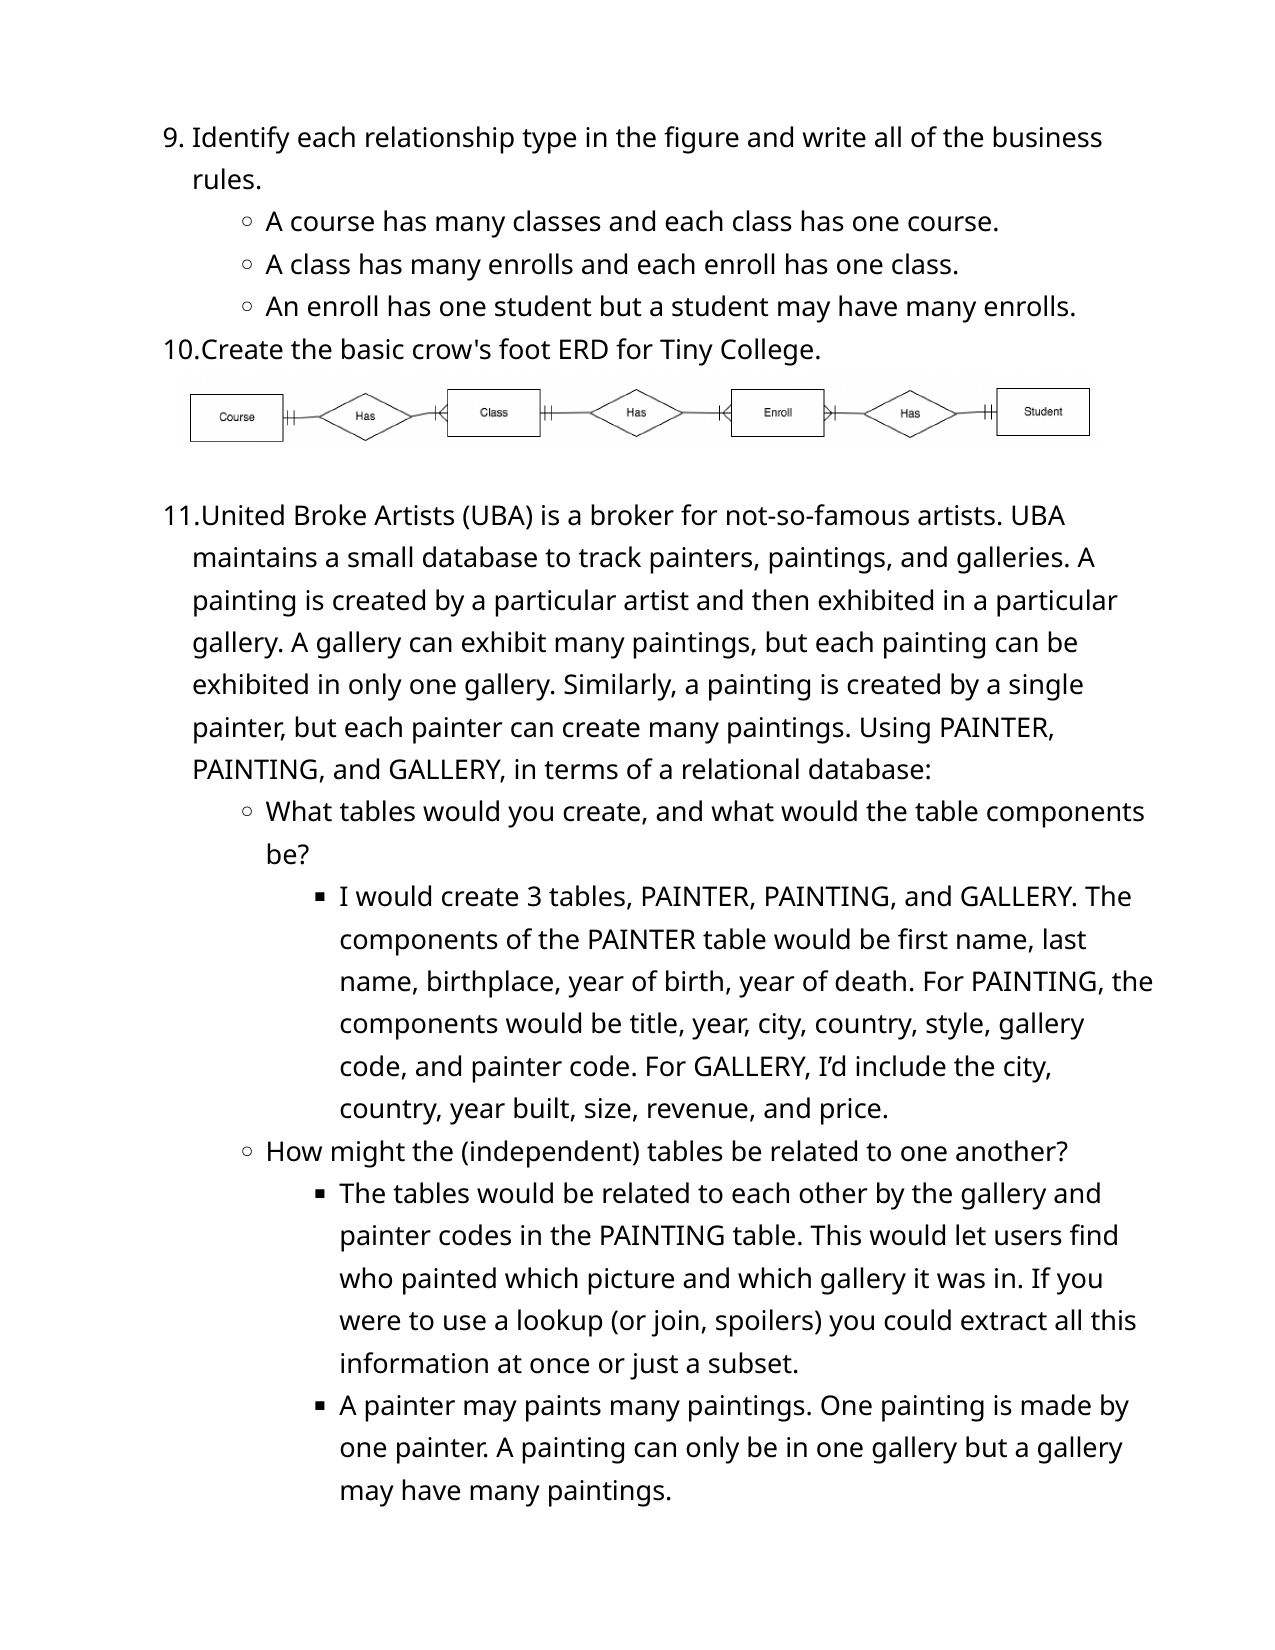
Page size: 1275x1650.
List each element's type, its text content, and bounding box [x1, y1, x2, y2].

list What tables would you create, and what would the table components be? [236, 793, 1157, 872]
list A course has many classes and each class has one course. [236, 203, 1157, 240]
list United Broke Artists (UBA) is a broker for not-so-famous artists. UBA maintains a small database to track painters, paintings, and galleries. A painting is created by a particular artist and then exhibited in a particular gallery. A gallery can exhibit many paintings, but each painting can be exhibited in only one gallery. Similarly, a painting is created by a single painter, but each painter can create many paintings. Using PAINTER, PAINTING, and GALLERY, in terms of a relational database: [162, 496, 1157, 787]
picture [177, 372, 1098, 449]
list An enroll has one student but a student may have many enrolls. [236, 288, 1157, 324]
list Create the basic crow's foot ERD for Tiny College. [162, 330, 1157, 367]
list I would create 3 tables, PAINTER, PAINTING, and GALLERY. The components of the PAINTER table would be first name, last name, birthplace, year of birth, year of death. For PAINTING, the components would be title, year, city, country, style, gallery code, and painter code. For GALLERY, I’d include the city, country, year built, size, revenue, and price. [309, 878, 1157, 1127]
list Identify each relationship type in the figure and write all of the business rules. [162, 118, 1157, 197]
list How might the (independent) tables be related to one another? [236, 1132, 1157, 1169]
list A painter may paints many paintings. One painting is made by one painter. A painting can only be in one gallery but a gallery may have many paintings. [309, 1386, 1157, 1508]
list A class has many enrolls and each enroll has one class. [236, 245, 1157, 282]
list The tables would be related to each other by the gallery and painter codes in the PAINTING table. This would let users find who painted which picture and which gallery it was in. If you were to use a lookup (or join, spoilers) you could extract all this information at once or just a subset. [309, 1174, 1157, 1381]
